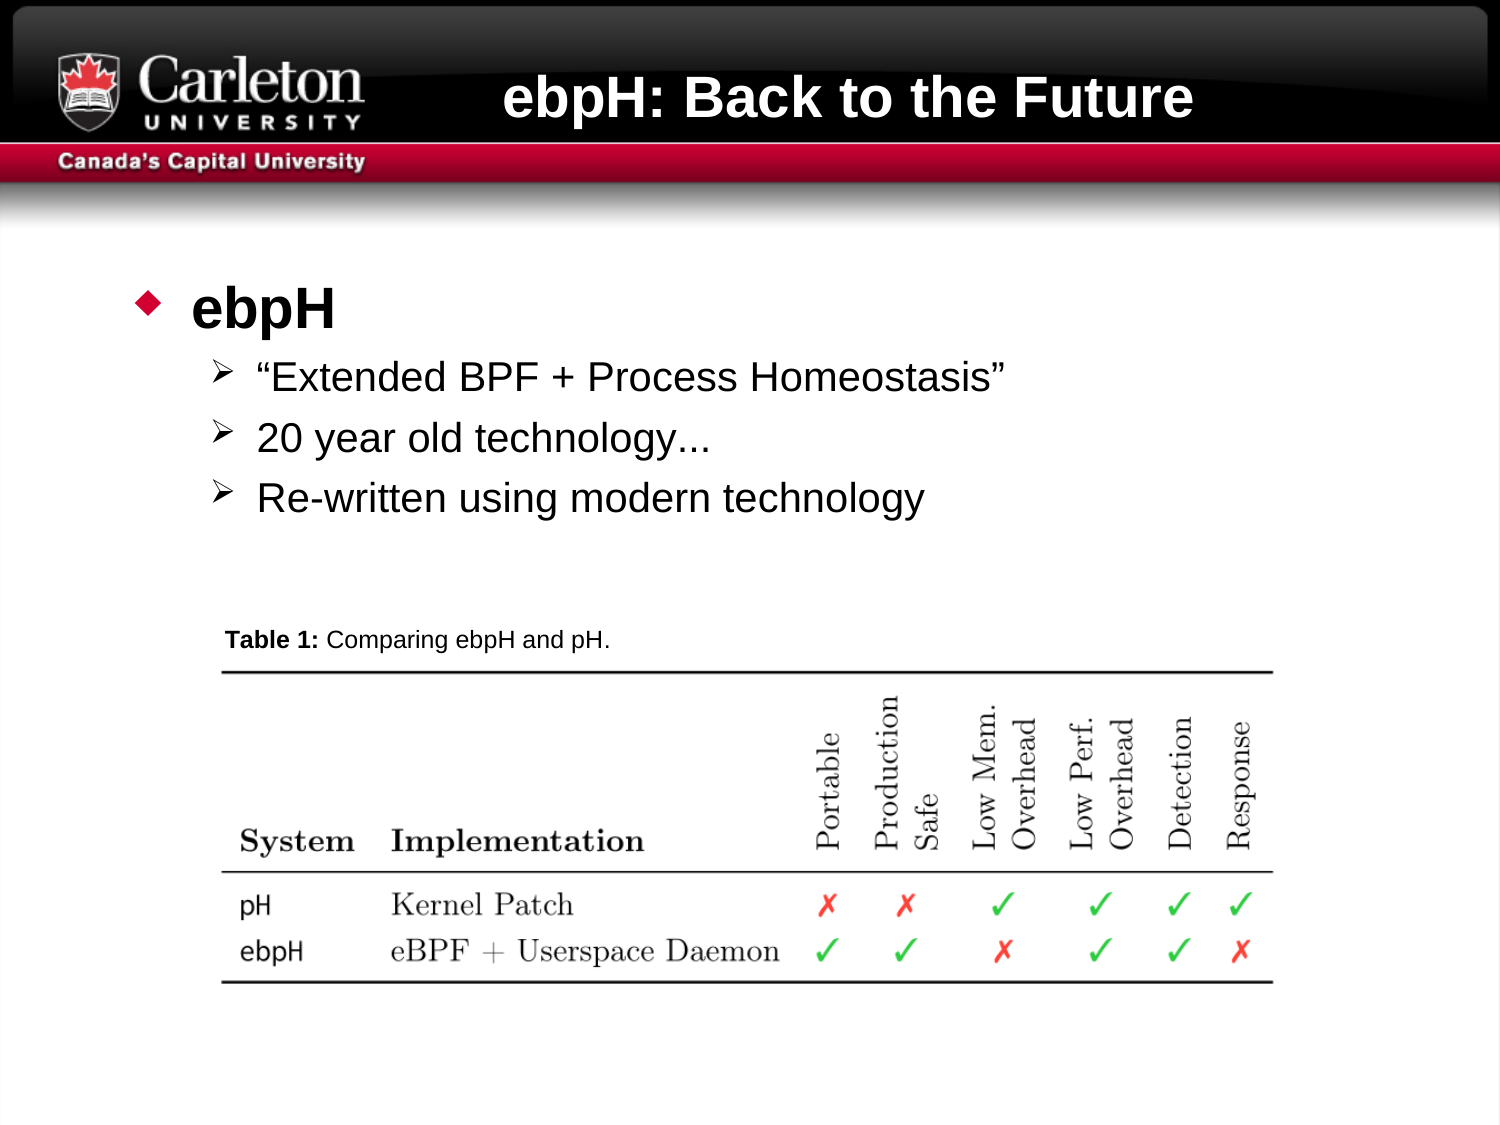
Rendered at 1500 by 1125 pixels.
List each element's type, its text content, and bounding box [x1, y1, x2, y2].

list ebpH “Extended BPF + Process Homeostasis” 20 year old technology... Re-written using modern technology [120, 262, 1388, 617]
picture [0, 0, 1500, 1125]
title ebpH: Back to the Future [487, 37, 1438, 150]
text_box Table 1: Comparing ebpH and pH. [210, 616, 781, 692]
